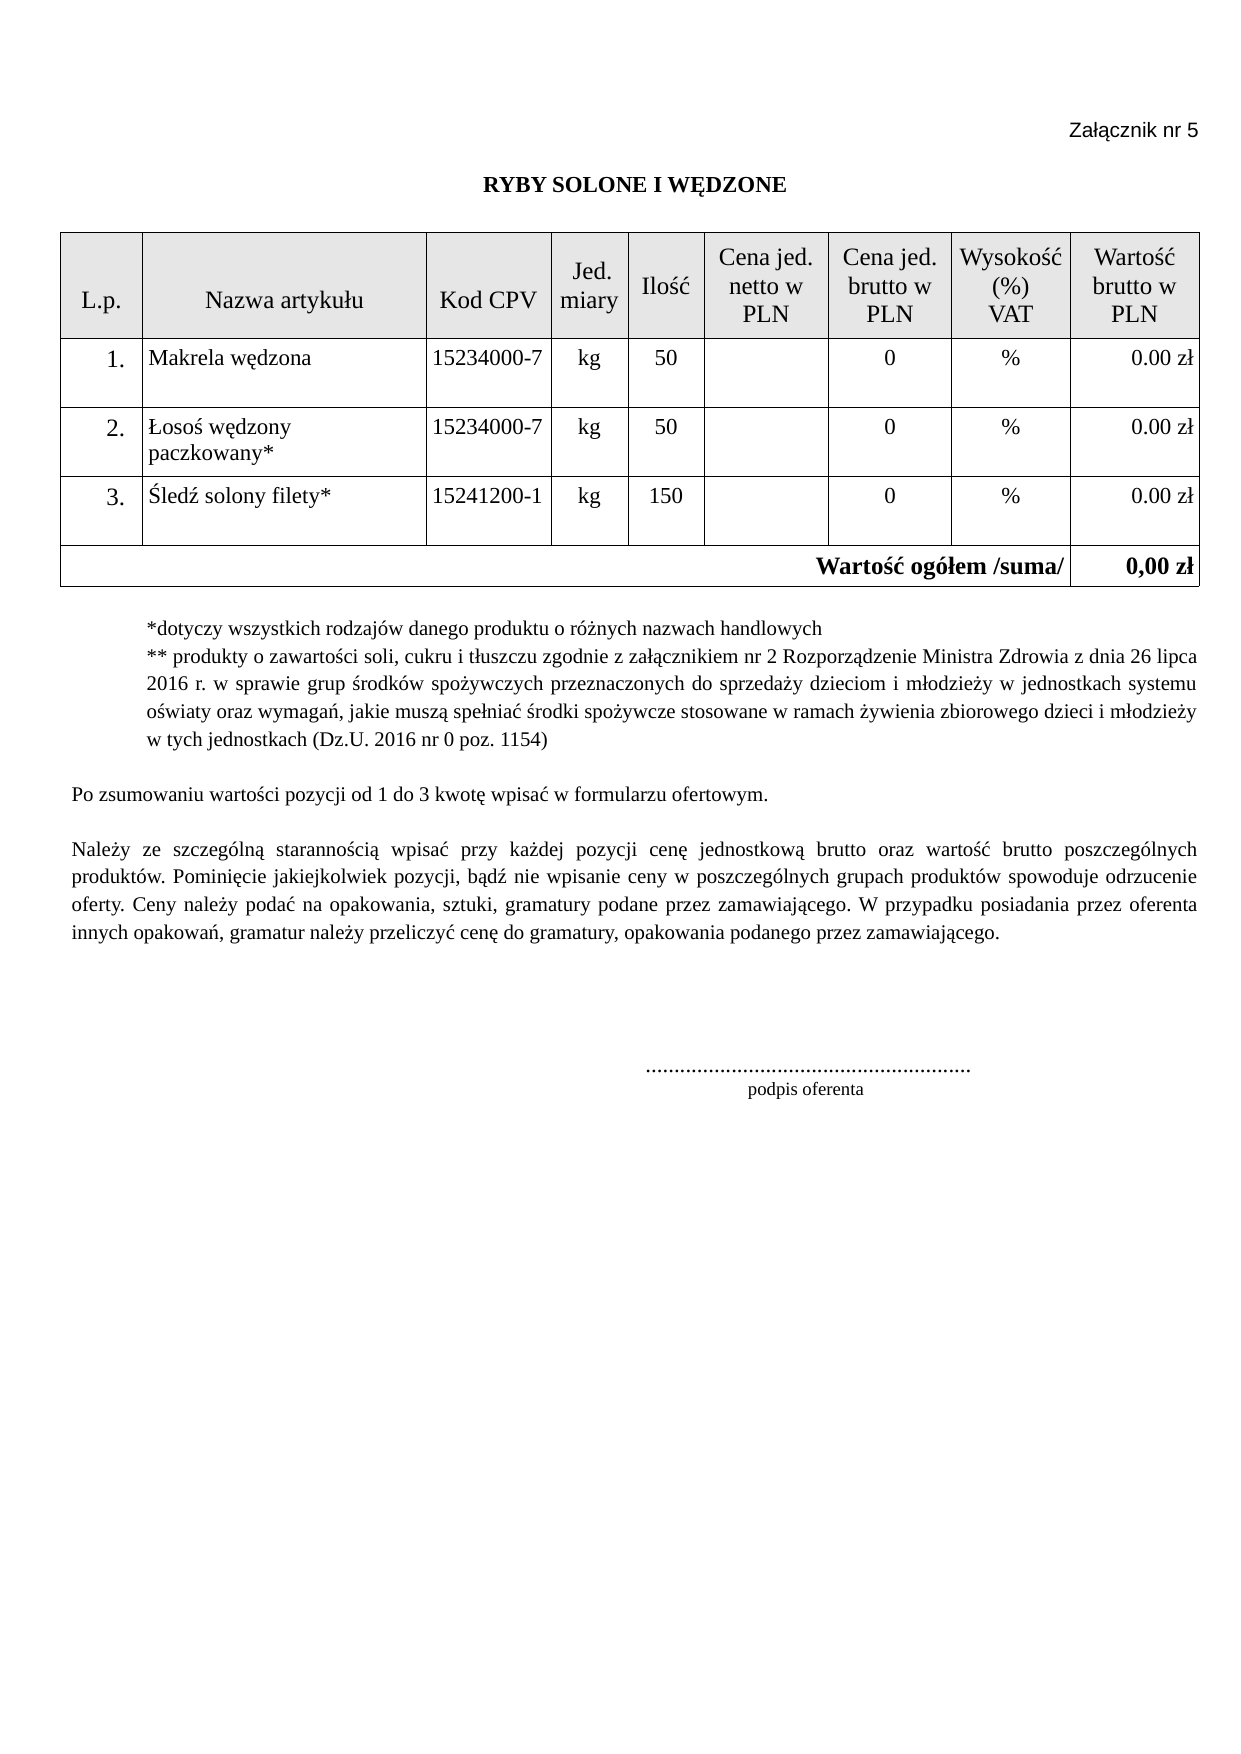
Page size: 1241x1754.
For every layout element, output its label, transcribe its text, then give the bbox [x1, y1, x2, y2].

table_cell kg [552, 339, 628, 407]
table_cell [705, 408, 828, 476]
table_cell 0,00 zł [1071, 408, 1199, 476]
table_cell 0 [829, 408, 951, 476]
table_cell 0 [829, 477, 951, 545]
text Po zsumowaniu wartości pozycji od 1 do 3 kwotę wpisać w formularzu ofertowym. [71, 782, 1198, 806]
table_cell 50 [629, 339, 704, 407]
table_cell 0,00 zł [1071, 477, 1199, 545]
table_header Cena jed. brutto w PLN [829, 233, 951, 338]
table_cell [61, 339, 142, 407]
table_header Jed. miary [552, 233, 628, 338]
table_cell kg [552, 408, 628, 476]
table_cell % [952, 408, 1070, 476]
table_header L.p. [61, 233, 142, 338]
table_cell Łosoś wędzony paczkowany* [143, 408, 426, 476]
table_header Nazwa artykułu [143, 233, 426, 338]
text podpis oferenta [639, 1078, 972, 1099]
table_cell [705, 477, 828, 545]
table_cell [61, 477, 142, 545]
table_cell % [952, 477, 1070, 545]
table_cell 50 [629, 408, 704, 476]
text Należy ze szczególną starannością wpisać przy każdej pozycji cenę jednostkową brutto oraz wartość brutto poszczególnych produktów. Pominięcie jakiejkolwiek pozycji, bądź nie wpisanie ceny w poszczególnych grupach produktów spowoduje odrzucenie oferty. Ceny należy podać na opakowania, sztuki, gramatury podane przez zamawiającego. W przypadku posiadania przez oferenta innych opakowań, gramatur należy przeliczyć cenę do gramatury, opakowania podanego przez zamawiającego. [71, 837, 1198, 944]
table_header Ilość [629, 233, 704, 338]
table_cell [61, 408, 142, 476]
text RYBY SOLONE I WĘDZONE [71, 172, 1198, 198]
table_cell Wartość ogółem /suma/ [61, 546, 1070, 586]
table_cell 150 [629, 477, 704, 545]
table_cell % [952, 339, 1070, 407]
text ......................................................... [639, 1051, 972, 1078]
table_cell 15241200-1 [427, 477, 551, 545]
table_cell kg [552, 477, 628, 545]
table_cell Makrela wędzona [143, 339, 426, 407]
table_cell 0,00 zł [1071, 339, 1199, 407]
table_cell 15234000-7 [427, 339, 551, 407]
list *dotyczy wszystkich rodzajów danego produktu o różnych nazwach handlowych [109, 616, 1198, 640]
table_header Wartość brutto w PLN [1071, 233, 1199, 338]
list ** produkty o zawartości soli, cukru i tłuszczu zgodnie z załącznikiem nr 2 Rozporządzenie Ministra Zdrowia z dnia 26 lipca 2016 r. w sprawie grup środków spożywczych przeznaczonych do sprzedaży dzieciom i młodzieży w jednostkach systemu oświaty oraz wymagań, jakie muszą spełniać środki spożywcze stosowane w ramach żywienia zbiorowego dzieci i młodzieży w tych jednostkach (Dz.U. 2016 nr 0 poz. 1154) [109, 644, 1198, 751]
table_cell 0,00 zł [1071, 546, 1199, 586]
table_cell [705, 339, 828, 407]
table_cell Śledź solony filety* [143, 477, 426, 545]
table_header Kod CPV [427, 233, 551, 338]
table_cell 0 [829, 339, 951, 407]
table_cell 15234000-7 [427, 408, 551, 476]
table_header Cena jed. netto w PLN [705, 233, 828, 338]
table_header Wysokość (%) VAT [952, 233, 1070, 338]
